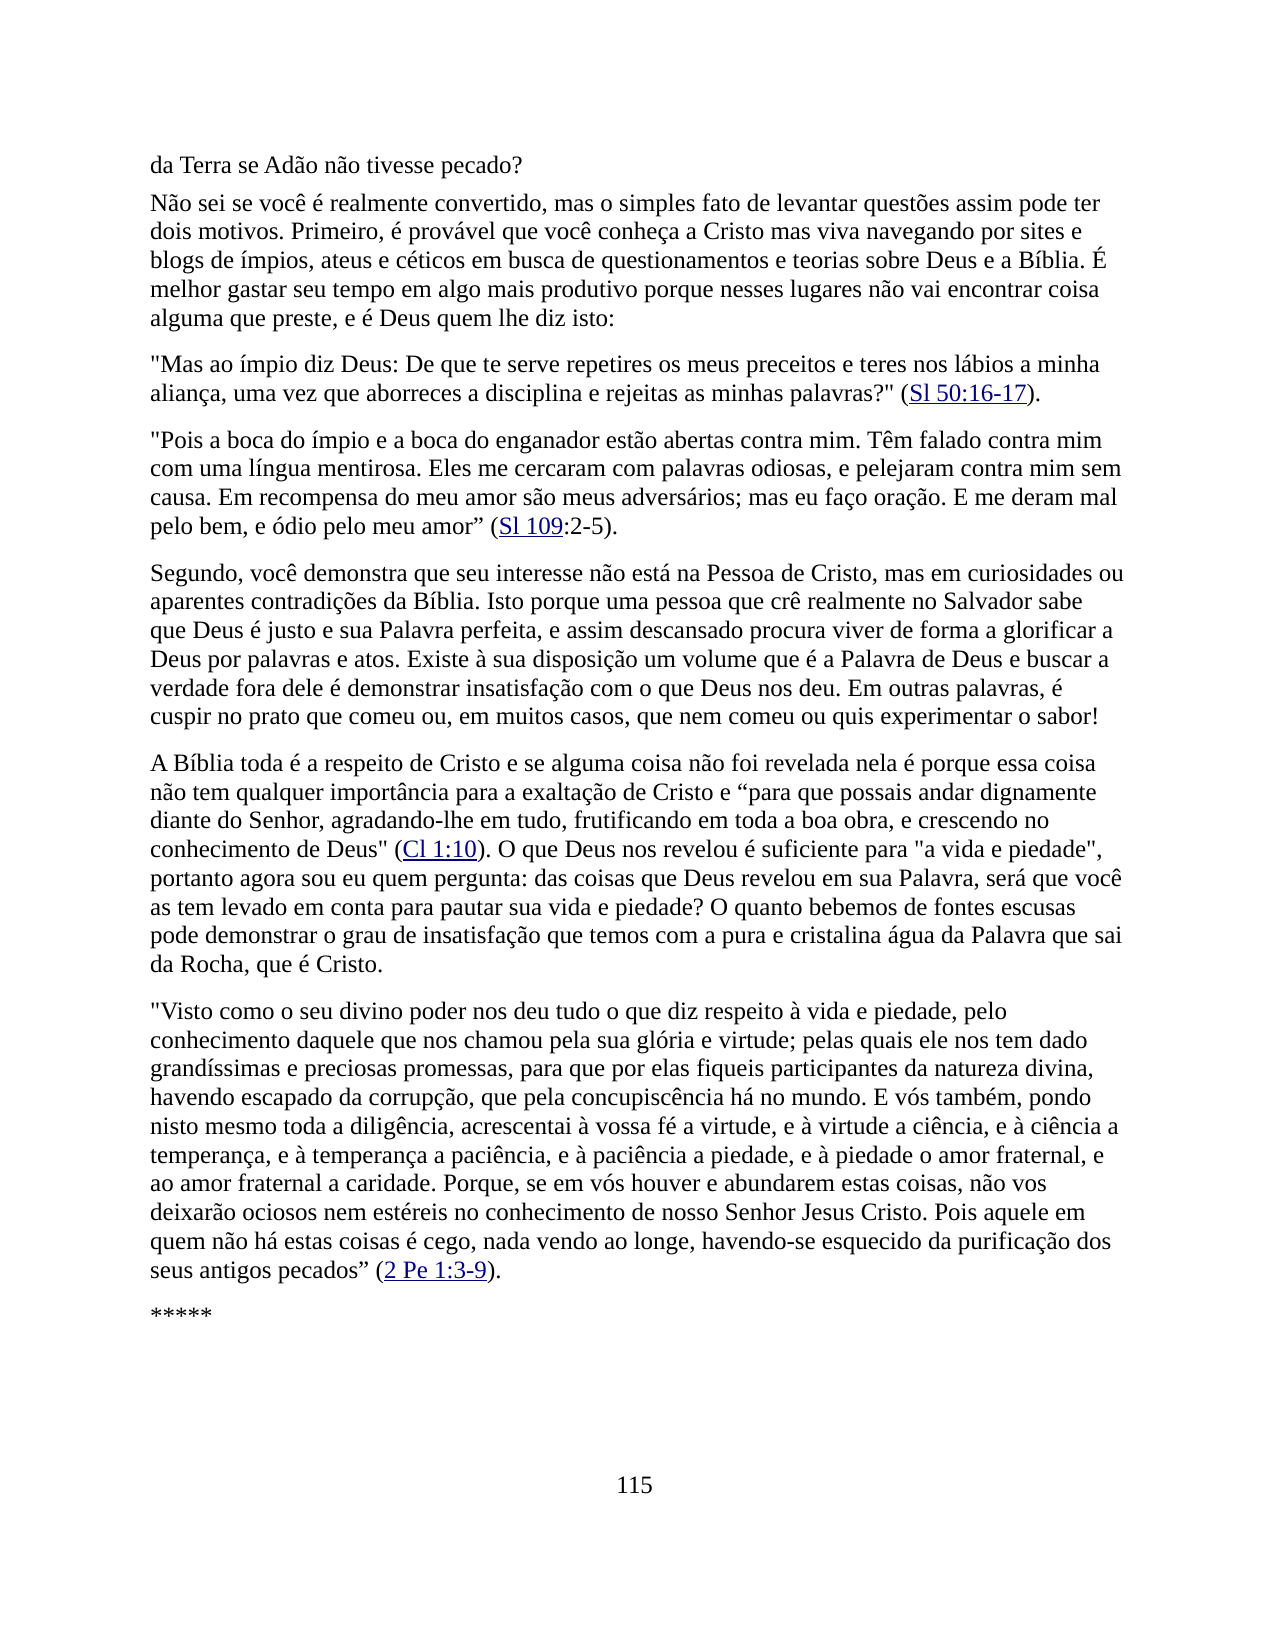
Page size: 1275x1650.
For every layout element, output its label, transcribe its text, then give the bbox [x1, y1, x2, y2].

text Não sei se você é realmente convertido, mas o simples fato de levantar questões assim pode ter dois motivos. Primeiro, é provável que você conheça a Cristo mas viva navegando por sites e blogs de ímpios, ateus e céticos em busca de questionamentos e teorias sobre Deus e a Bíblia. É melhor gastar seu tempo em algo mais produtivo porque nesses lugares não vai encontrar coisa alguma que preste, e é Deus quem lhe diz isto: [150, 188, 1125, 331]
text Segundo, você demonstra que seu interesse não está na Pessoa de Cristo, mas em curiosidades ou aparentes contradições da Bíblia. Isto porque uma pessoa que crê realmente no Salvador sabe que Deus é justo e sua Palavra perfeita, e assim descansado procura viver de forma a glorificar a Deus por palavras e atos. Existe à sua disposição um volume que é a Palavra de Deus e buscar a verdade fora dele é demonstrar insatisfação com o que Deus nos deu. Em outras palavras, é cuspir no prato que comeu ou, em muitos casos, que nem comeu ou quis experimentar o sabor! [150, 558, 1125, 730]
text "Pois a boca do ímpio e a boca do enganador estão abertas contra mim. Têm falado contra mim com uma língua mentirosa. Eles me cercaram com palavras odiosas, e pelejaram contra mim sem causa. Em recompensa do meu amor são meus adversários; mas eu faço oração. E me deram mal pelo bem, e ódio pelo meu amor” (Sl 109:2-5). [150, 425, 1125, 540]
text "Visto como o seu divino poder nos deu tudo o que diz respeito à vida e piedade, pelo conhecimento daquele que nos chamou pela sua glória e virtude; pelas quais ele nos tem dado grandíssimas e preciosas promessas, para que por elas fiqueis participantes da natureza divina, havendo escapado da corrupção, que pela concupiscência há no mundo. E vós também, pondo nisto mesmo toda a diligência, acrescentai à vossa fé a virtude, e à virtude a ciência, e à ciência a temperança, e à temperança a paciência, e à paciência a piedade, e à piedade o amor fraternal, e ao amor fraternal a caridade. Porque, se em vós houver e abundarem estas coisas, não vos deixarão ociosos nem estéreis no conhecimento de nosso Senhor Jesus Cristo. Pois aquele em quem não há estas coisas é cego, nada vendo ao longe, havendo-se esquecido da purificação dos seus antigos pecados” (2 Pe 1:3-9). [150, 996, 1125, 1283]
text da Terra se Adão não tivesse pecado? [150, 150, 1125, 179]
text "Mas ao ímpio diz Deus: De que te serve repetires os meus preceitos e teres nos lábios a minha aliança, uma vez que aborreces a disciplina e rejeitas as minhas palavras?" (Sl 50:16-17). [150, 349, 1125, 407]
text A Bíblia toda é a respeito de Cristo e se alguma coisa não foi revelada nela é porque essa coisa não tem qualquer importância para a exaltação de Cristo e “para que possais andar dignamente diante do Senhor, agradando-lhe em tudo, frutificando em toda a boa obra, e crescendo no conhecimento de Deus" (Cl 1:10). O que Deus nos revelou é suficiente para "a vida e piedade", portanto agora sou eu quem pergunta: das coisas que Deus revelou em sua Palavra, será que você as tem levado em conta para pautar sua vida e piedade? O quanto bebemos de fontes escusas pode demonstrar o grau de insatisfação que temos com a pura e cristalina água da Palavra que sai da Rocha, que é Cristo. [150, 748, 1125, 978]
text ***** [150, 1301, 1125, 1330]
